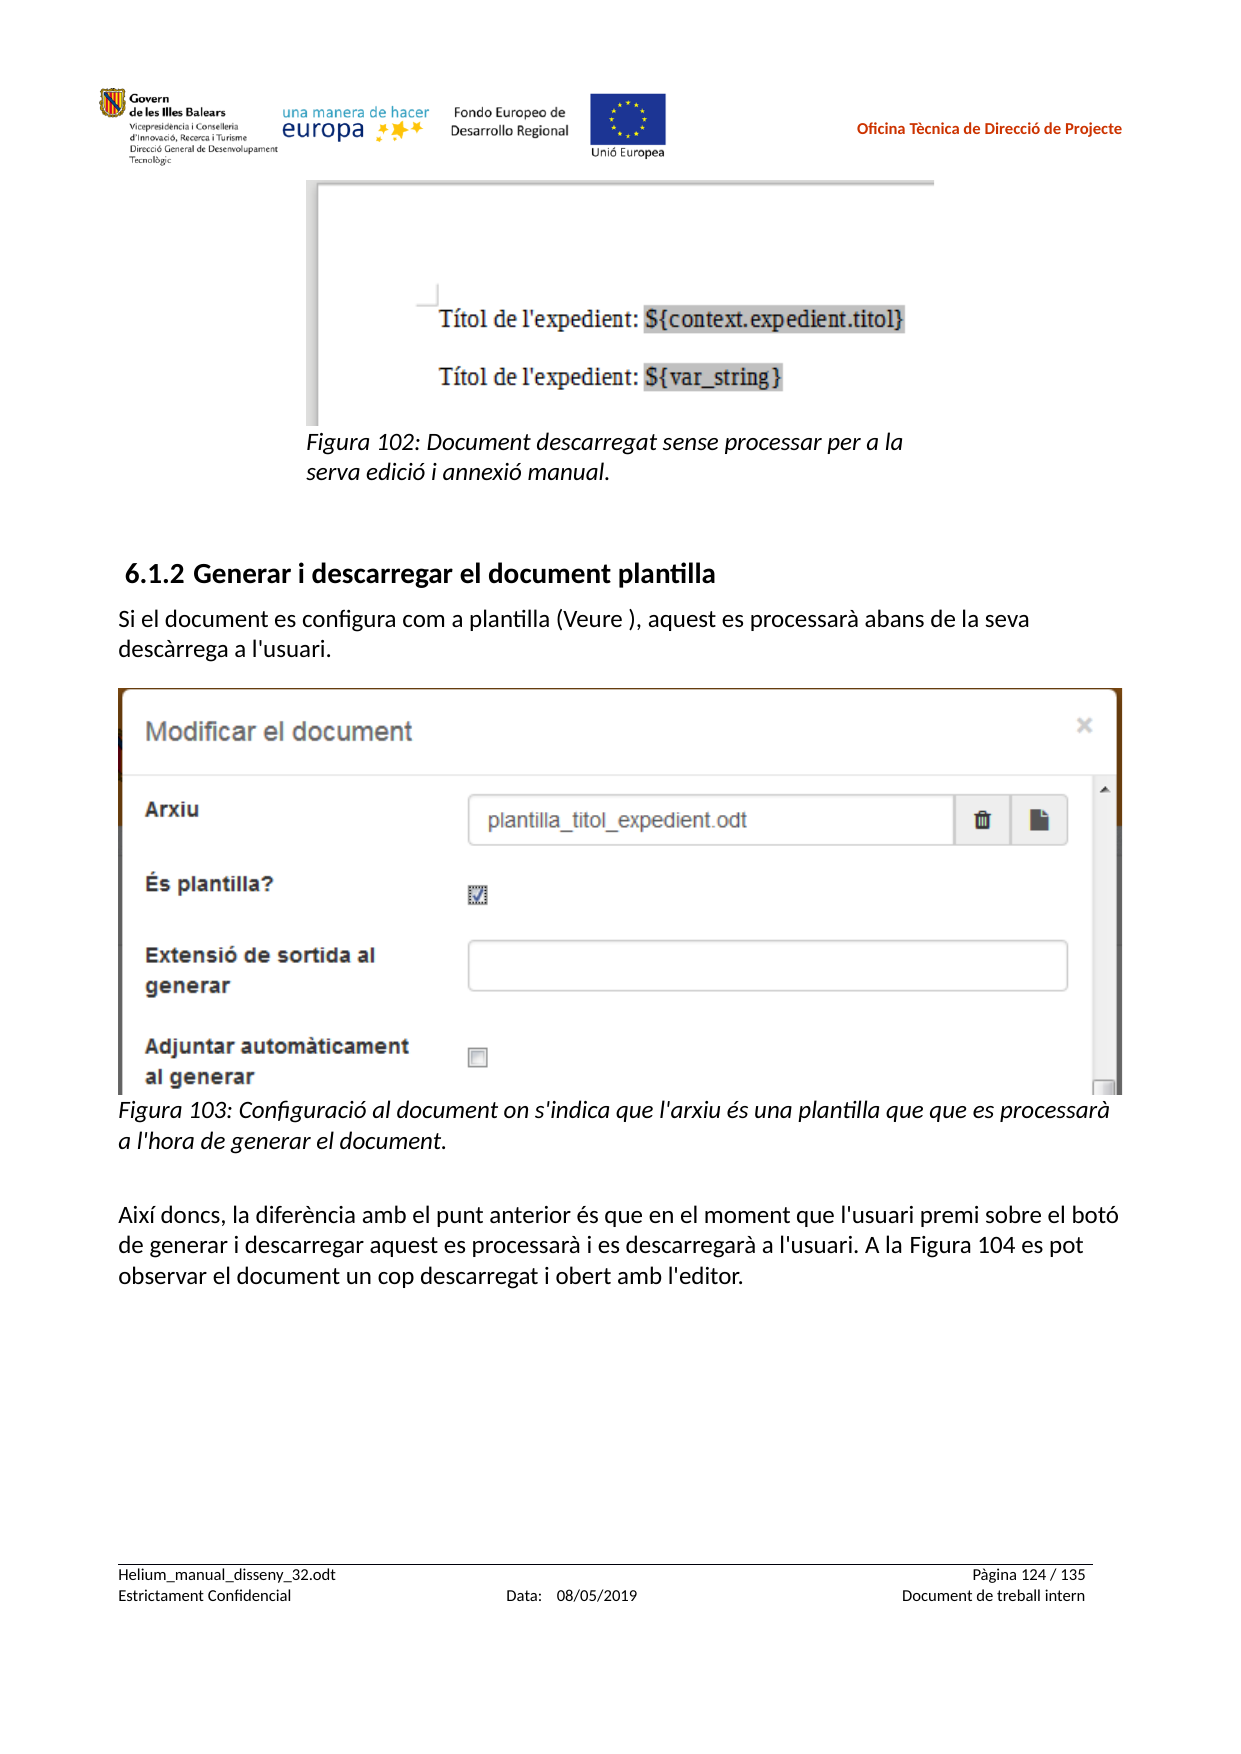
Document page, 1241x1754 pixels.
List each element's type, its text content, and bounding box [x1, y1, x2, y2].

text Figura 103: Configuració al document on s'indica que l'arxiu és una plantilla que que es processarà a l'hora de generar el document. [118, 1095, 1122, 1156]
text Si el document es configura com a plantilla (Veure ), aquest es processarà abans de la seva descàrrega a l'usuari. [118, 603, 1122, 664]
text Figura 102: Document descarregat sense processar per a la serva edició i annexió manual. [306, 426, 934, 487]
picture [118, 688, 1123, 1095]
text Així doncs, la diferència amb el punt anterior és que en el moment que l'usuari premi sobre el botó de generar i descarregar aquest es processarà i es descarregarà a l'usuari. A la Figura 104 es pot observar el document un cop descarregat i obert amb l'editor. [118, 1199, 1122, 1290]
picture [99, 87, 668, 166]
subtitle Generar i descarregar el document plantilla [118, 555, 1122, 590]
picture [306, 180, 935, 426]
